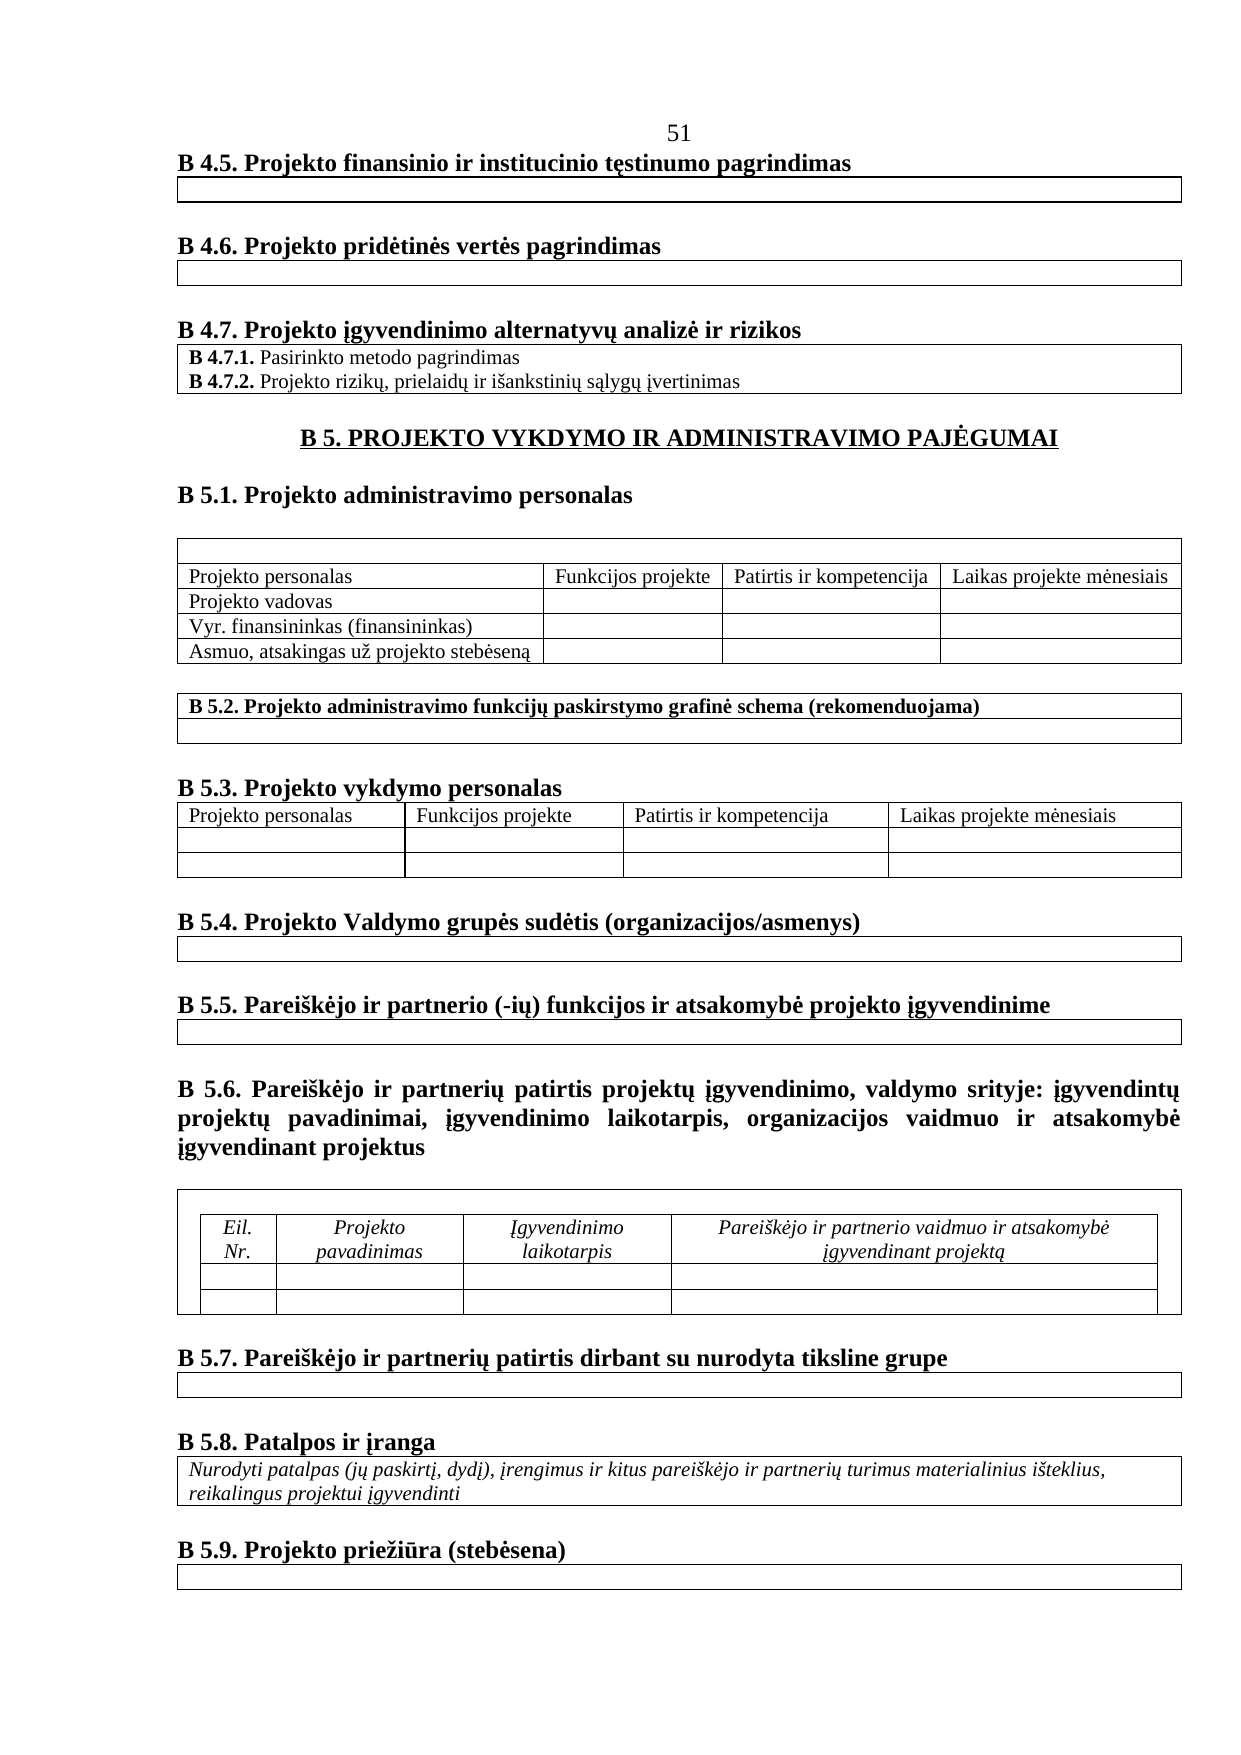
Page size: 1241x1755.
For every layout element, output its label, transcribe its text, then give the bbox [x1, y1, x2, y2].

text B 5.9. Projekto priežiūra (stebėsena) [177, 1535, 1181, 1563]
table_header Projekto personalas [178, 803, 404, 827]
table_cell [544, 614, 722, 638]
table_cell [624, 853, 888, 877]
table_cell [1158, 1263, 1181, 1288]
table_cell Asmuo, atsakingas už projekto stebėseną [178, 639, 543, 663]
table_header [178, 1373, 1181, 1397]
table_cell [178, 853, 404, 877]
table_cell Funkcijos projekte [544, 564, 722, 588]
table_cell [624, 828, 888, 852]
text B 4.5. Projekto finansinio ir institucinio tęstinumo pagrindimas [177, 148, 1181, 176]
text B 5.7. Pareiškėjo ir partnerių patirtis dirbant su nurodyta tiksline grupe [177, 1343, 1181, 1372]
table_header B 5.2. Projekto administravimo funkcijų paskirstymo grafinė schema (rekomenduojama) [178, 694, 1181, 718]
table_cell [889, 853, 1181, 877]
table_header [178, 1190, 1181, 1214]
table_header Laikas projekte mėnesiais [889, 803, 1181, 827]
table_cell [201, 1290, 276, 1313]
table_cell [941, 639, 1181, 663]
table_header [178, 1565, 1181, 1588]
table_cell Eil. Nr. [201, 1215, 276, 1263]
table_cell [723, 639, 940, 663]
text B 4.6. Projekto pridėtinės vertės pagrindimas [177, 231, 1181, 260]
text B 5.1. Projekto administravimo personalas [177, 480, 1181, 509]
table_cell Įgyvendinimo laikotarpis [464, 1215, 671, 1263]
table_cell [277, 1264, 463, 1288]
text B 5.5. Pareiškėjo ir partnerio (-ių) funkcijos ir atsakomybė projekto įgyvendinime [177, 990, 1181, 1019]
table_cell [1158, 1289, 1181, 1313]
table_cell [544, 639, 722, 663]
text B 5.8. Patalpos ir įranga [177, 1427, 1181, 1456]
table_cell [672, 1290, 1157, 1313]
table_cell [277, 1290, 463, 1313]
table_cell [178, 828, 404, 852]
table_cell [1158, 1214, 1181, 1263]
text B 4.7. Projekto įgyvendinimo alternatyvų analizė ir rizikos [177, 315, 1181, 344]
table_cell Projekto personalas [178, 564, 543, 588]
table_header Patirtis ir kompetencija [624, 803, 888, 827]
table_cell [889, 828, 1181, 852]
table_header [178, 261, 1181, 285]
table_header [178, 539, 1181, 563]
table_cell [723, 589, 940, 613]
table_header Nurodyti patalpas (jų paskirtį, dydį), įrengimus ir kitus pareiškėjo ir partnerių turimus materialinius išteklius, reikalingus projektui įgyvendinti [178, 1457, 1181, 1505]
table_cell Pareiškėjo ir partnerio vaidmuo ir atsakomybė įgyvendinant projektą [672, 1215, 1157, 1263]
table_cell [464, 1290, 671, 1313]
table_header [178, 937, 1181, 961]
table_cell [201, 1264, 276, 1288]
table_header [178, 1020, 1181, 1044]
text B 5.4. Projekto Valdymo grupės sudėtis (organizacijos/asmenys) [177, 907, 1181, 936]
text B 5.3. Projekto vykdymo personalas [177, 773, 1181, 802]
table_cell [672, 1264, 1157, 1288]
table_cell [544, 589, 722, 613]
table_cell Projekto vadovas [178, 589, 543, 613]
table_header [178, 178, 1181, 201]
table_cell [723, 614, 940, 638]
table_header B 4.7.1. Pasirinkto metodo pagrindimas B 4.7.2. Projekto rizikų, prielaidų ir išankstinių sąlygų įvertinimas [178, 345, 1181, 393]
table_cell Projekto pavadinimas [277, 1215, 463, 1263]
text B 5.6. Pareiškėjo ir partnerių patirtis projektų įgyvendinimo, valdymo srityje: įgyvendintų projektų pavadinimai, įgyvendinimo laikotarpis, organizacijos vaidmuo ir atsakomybė įgyvendinant projektus [177, 1074, 1181, 1160]
table_cell Patirtis ir kompetencija [723, 564, 940, 588]
text B 5. PROJEKTO VYKDYMO IR ADMINISTRAVIMO PAJĖGUMAI [177, 423, 1181, 451]
table_header Funkcijos projekte [406, 803, 623, 827]
table_cell [941, 589, 1181, 613]
table_cell [178, 719, 1181, 743]
table_cell [406, 853, 623, 877]
table_cell [464, 1264, 671, 1288]
table_cell [406, 828, 623, 852]
table_cell Vyr. finansininkas (finansininkas) [178, 614, 543, 638]
table_cell Laikas projekte mėnesiais [941, 564, 1181, 588]
table_cell [178, 1214, 200, 1313]
table_cell [941, 614, 1181, 638]
